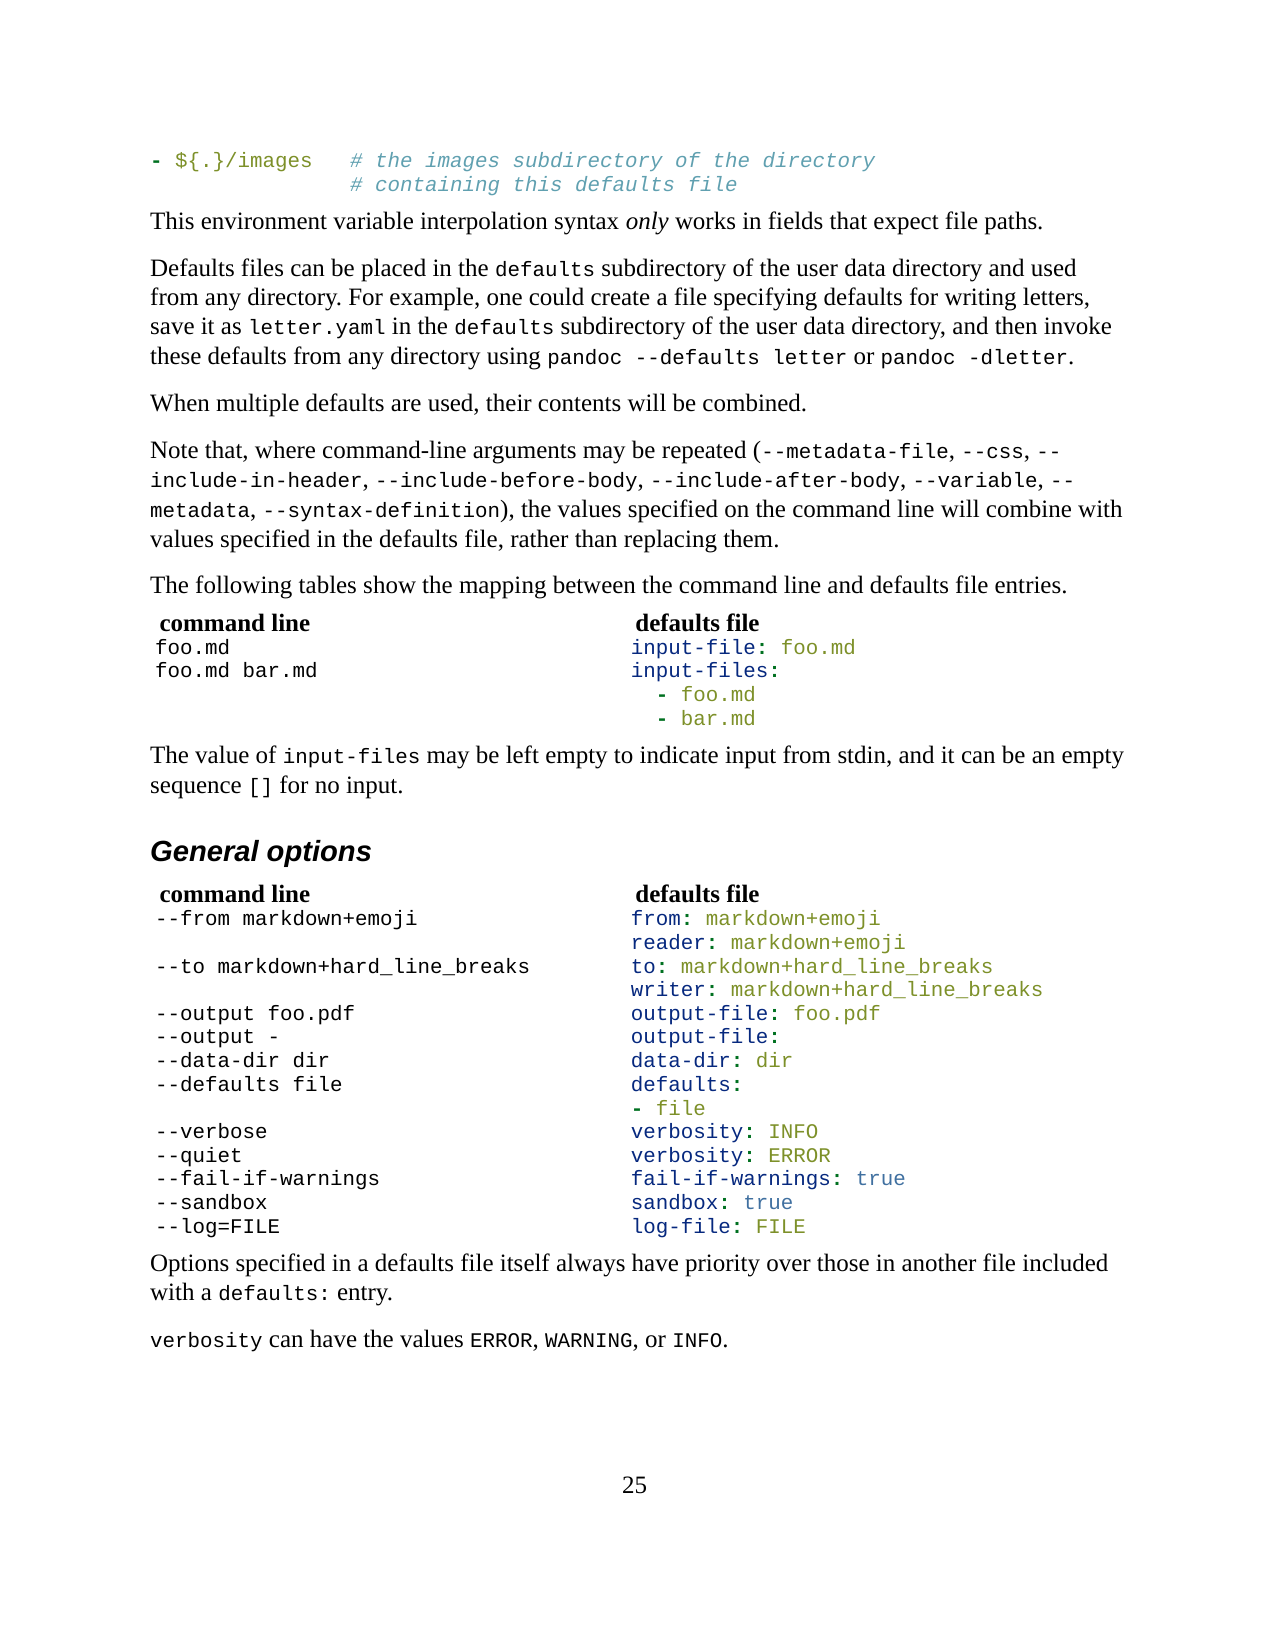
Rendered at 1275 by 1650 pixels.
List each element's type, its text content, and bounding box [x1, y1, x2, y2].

text # containing this defaults file [150, 174, 1125, 197]
table_cell input-file: foo.md [631, 637, 1120, 661]
text verbosity can have the values ERROR, WARNING, or INFO. [150, 1324, 1125, 1354]
table_cell input-files: - foo.md - bar.md [631, 661, 1120, 731]
text The following tables show the mapping between the command line and defaults file entries. [150, 570, 1125, 599]
table_cell --output foo.pdf [155, 1003, 631, 1027]
table_cell --log=FILE [155, 1216, 631, 1239]
table_cell --defaults file [155, 1074, 631, 1121]
table_cell --quiet [155, 1145, 631, 1168]
table_header defaults file [631, 880, 1120, 908]
table_cell --verbose [155, 1121, 631, 1145]
subtitle General options [150, 833, 1125, 867]
table_cell from: markdown+emoji reader: markdown+emoji [631, 908, 1120, 956]
text Defaults files can be placed in the defaults subdirectory of the user data directory and used from any directory. For example, one could create a file specifying defaults for writing letters, save it as letter.yaml in the defaults subdirectory of the user data directory, and then invoke these defaults from any directory using pandoc --defaults letter or pandoc -dletter. [150, 253, 1125, 370]
table_header command line [155, 608, 631, 637]
text When multiple defaults are used, their contents will be combined. [150, 388, 1125, 417]
table_cell foo.md [155, 637, 631, 661]
table_cell to: markdown+hard_line_breaks writer: markdown+hard_line_breaks [631, 956, 1120, 1003]
table_cell --sandbox [155, 1192, 631, 1216]
table_cell log-file: FILE [631, 1216, 1120, 1239]
text Note that, where command-line arguments may be repeated (--metadata-file, --css, --include-in-header, --include-before-body, --include-after-body, --variable, --metadata, --syntax-definition), the values specified on the command line will combine with values specified in the defaults file, rather than replacing them. [150, 435, 1125, 552]
table_cell output-file: foo.pdf [631, 1003, 1120, 1027]
text This environment variable interpolation syntax only works in fields that expect file paths. [150, 206, 1125, 235]
table_cell sandbox: true [631, 1192, 1120, 1216]
table_cell defaults: - file [631, 1074, 1120, 1121]
table_cell --to markdown+hard_line_breaks [155, 956, 631, 1003]
table_cell --from markdown+emoji [155, 908, 631, 956]
table_cell fail-if-warnings: true [631, 1169, 1120, 1192]
table_header command line [155, 880, 631, 908]
table_cell output-file: [631, 1027, 1120, 1050]
text Options specified in a defaults file itself always have priority over those in another file included with a defaults: entry. [150, 1248, 1125, 1307]
table_cell verbosity: INFO [631, 1121, 1120, 1145]
table_cell --data-dir dir [155, 1050, 631, 1074]
table_cell --fail-if-warnings [155, 1169, 631, 1192]
table_header defaults file [631, 608, 1120, 637]
table_cell verbosity: ERROR [631, 1145, 1120, 1168]
text The value of input-files may be left empty to indicate input from stdin, and it can be an empty sequence [] for no input. [150, 740, 1125, 799]
table_cell --output - [155, 1027, 631, 1050]
table_cell data-dir: dir [631, 1050, 1120, 1074]
text - ${.}/images # the images subdirectory of the directory [150, 150, 1125, 174]
table_cell foo.md bar.md [155, 661, 631, 731]
